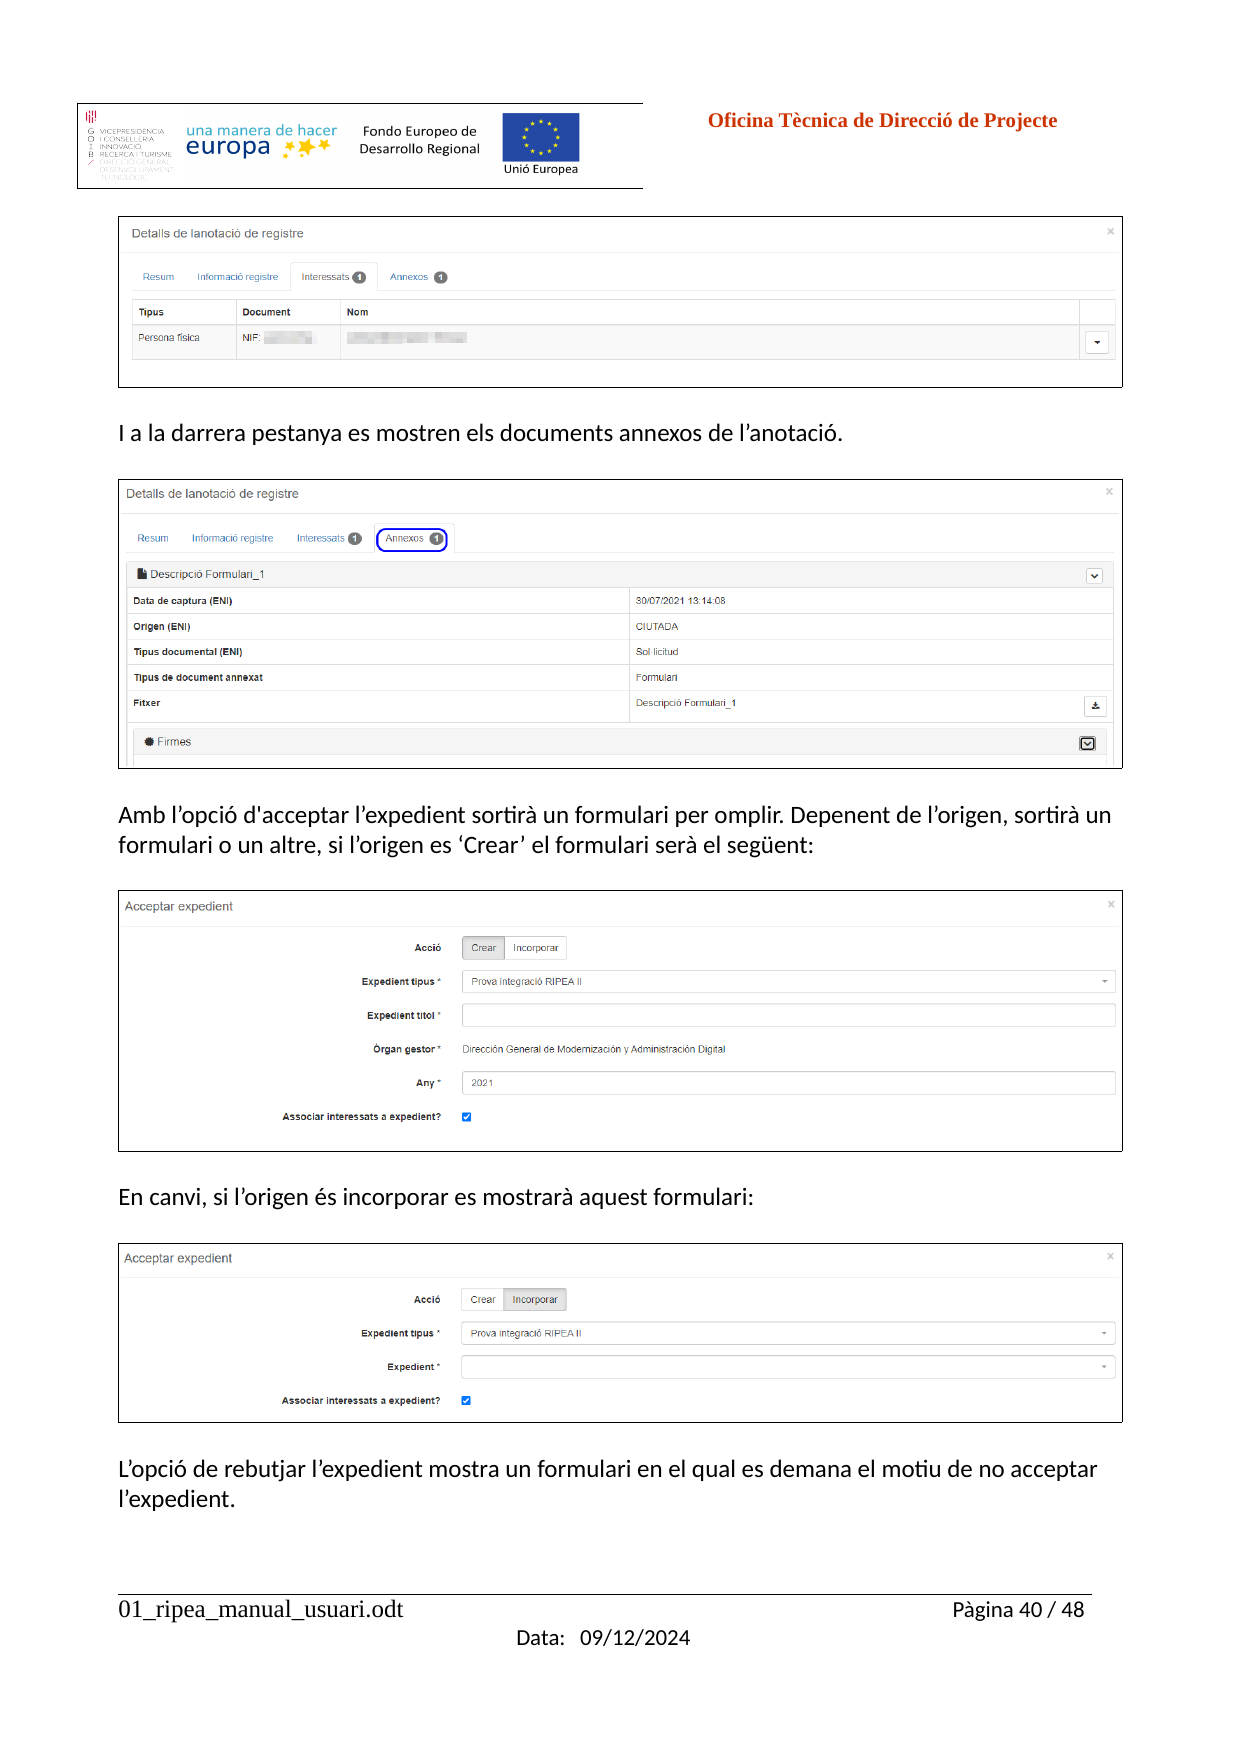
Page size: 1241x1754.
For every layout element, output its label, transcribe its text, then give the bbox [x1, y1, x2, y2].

picture [184, 108, 585, 182]
picture [121, 893, 1119, 1148]
text Amb l’opció d'acceptar l’expedient sortirà un formulari per omplir. Depenent de l’origen, sortirà un formulari o un altre, si l’origen es ‘Crear’ el formulari serà el següent: [118, 799, 1122, 860]
text I a la darrera pestanya es mostren els documents annexos de l’anotació. [118, 417, 1122, 448]
text En canvi, si l’origen és incorporar es mostrarà aquest formulari: [118, 1182, 1122, 1212]
picture [82, 108, 178, 182]
picture [121, 481, 1119, 766]
text L’opció de rebutjar l’expedient mostra un formulari en el qual es demana el motiu de no acceptar l’expedient. [118, 1453, 1122, 1514]
picture [121, 219, 1119, 384]
picture [121, 1245, 1119, 1420]
